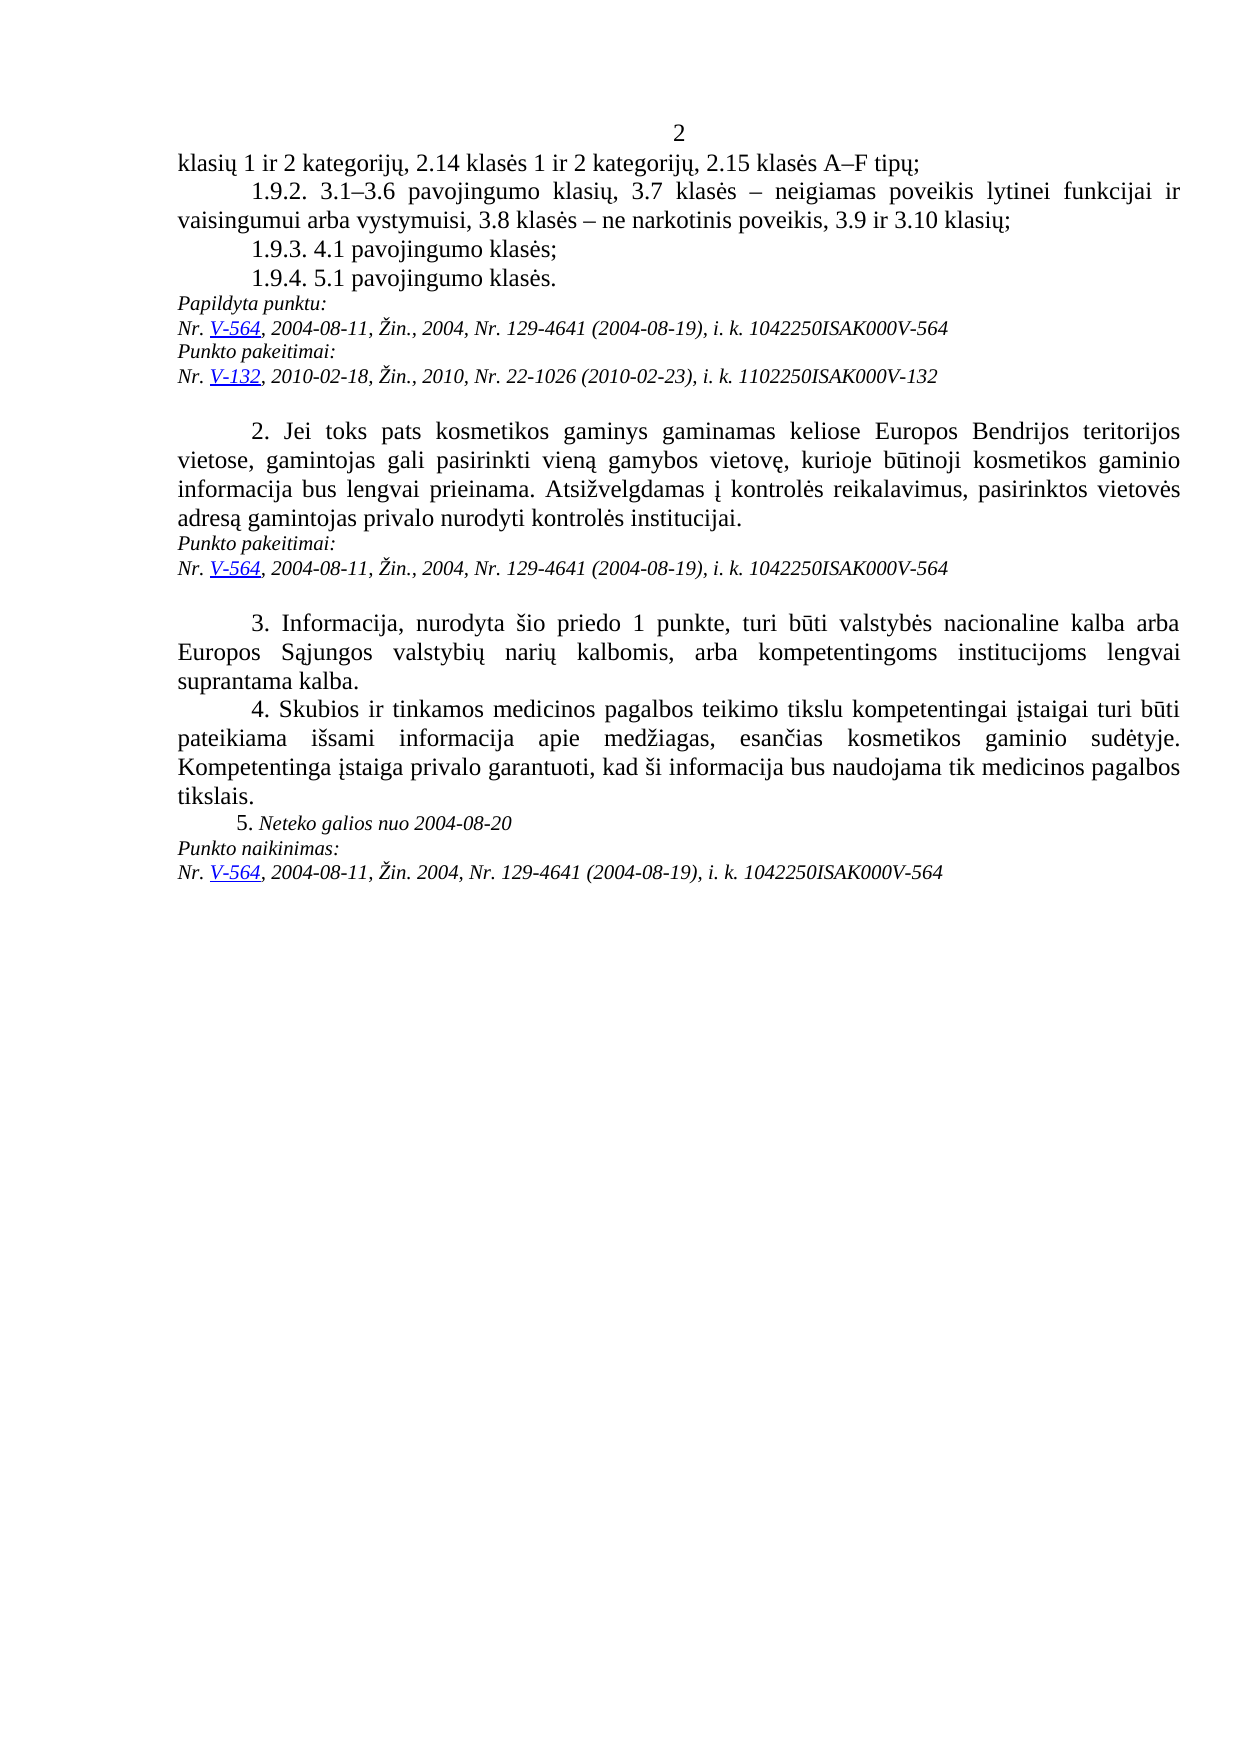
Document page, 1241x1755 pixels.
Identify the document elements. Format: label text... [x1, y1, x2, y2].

text Nr. V-564, 2004-08-11, Žin. 2004, Nr. 129-4641 (2004-08-19), i. k. 1042250ISAK000V-564 [177, 860, 1181, 884]
text Papildyta punktu: [177, 291, 1181, 315]
text 2. Jei toks pats kosmetikos gaminys gaminamas keliose Europos Bendrijos teritorijos vietose, gamintojas gali pasirinkti vieną gamybos vietovę, kurioje būtinoji kosmetikos gaminio informacija bus lengvai prieinama. Atsižvelgdamas į kontrolės reikalavimus, pasirinktos vietovės adresą gamintojas privalo nurodyti kontrolės institucijai. [177, 416, 1181, 531]
text Punkto pakeitimai: [177, 339, 1181, 363]
text Punkto pakeitimai: [177, 531, 1181, 555]
text Nr. V-132, 2010-02-18, Žin., 2010, Nr. 22-1026 (2010-02-23), i. k. 1102250ISAK000V-132 [177, 363, 1181, 388]
text 1.9.2. 3.1–3.6 pavojingumo klasių, 3.7 klasės – neigiamas poveikis lytinei funkcijai ir vaisingumui arba vystymuisi, 3.8 klasės – ne narkotinis poveikis, 3.9 ir 3.10 klasių; [177, 176, 1181, 234]
text 1.9.4. 5.1 pavojingumo klasės. [177, 263, 1181, 291]
text Punkto naikinimas: [177, 836, 1181, 860]
text 1.9.3. 4.1 pavojingumo klasės; [177, 234, 1181, 263]
text 5. Neteko galios nuo 2004-08-20 [177, 809, 1181, 836]
text Nr. V-564, 2004-08-11, Žin., 2004, Nr. 129-4641 (2004-08-19), i. k. 1042250ISAK000V-564 [177, 315, 1181, 339]
text klasių 1 ir 2 kategorijų, 2.14 klasės 1 ir 2 kategorijų, 2.15 klasės A–F tipų; [177, 148, 1181, 176]
text Nr. V-564, 2004-08-11, Žin., 2004, Nr. 129-4641 (2004-08-19), i. k. 1042250ISAK000V-564 [177, 555, 1181, 579]
text 3. Informacija, nurodyta šio priedo 1 punkte, turi būti valstybės nacionaline kalba arba Europos Sąjungos valstybių narių kalbomis, arba kompetentingoms institucijoms lengvai suprantama kalba. [177, 608, 1181, 694]
text 4. Skubios ir tinkamos medicinos pagalbos teikimo tikslu kompetentingai įstaigai turi būti pateikiama išsami informacija apie medžiagas, esančias kosmetikos gaminio sudėtyje. Kompetentinga įstaiga privalo garantuoti, kad ši informacija bus naudojama tik medicinos pagalbos tikslais. [177, 694, 1181, 809]
